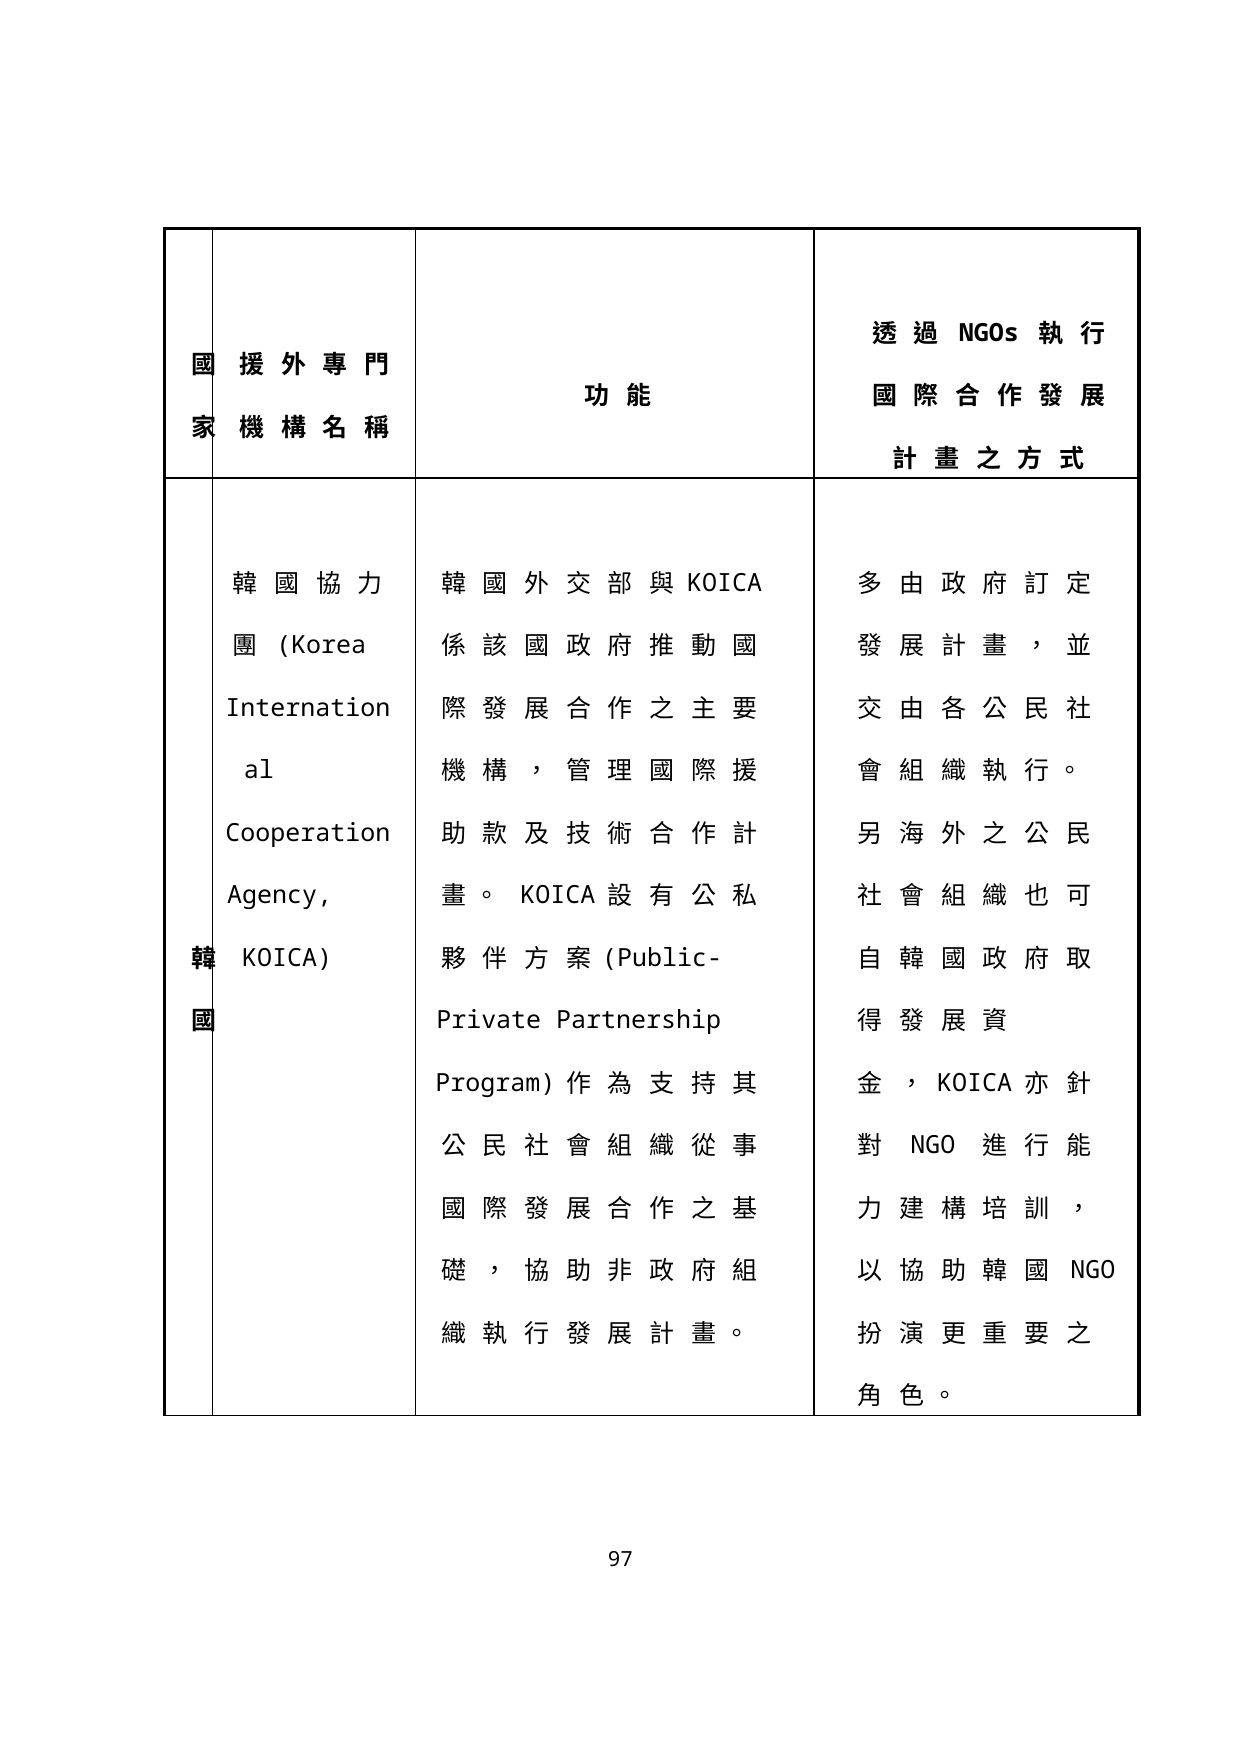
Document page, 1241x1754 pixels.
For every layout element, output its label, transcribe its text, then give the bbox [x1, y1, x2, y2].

table_header 國家 [166, 230, 212, 477]
table_cell 多由政府訂定發展計畫，並交由各公民社會組織執行。另海外之公民社會組織也可自韓國政府取得發展資金，KOICA亦針對NGO進行能力建構培訓，以協助韓國NGO扮演更重要之角色。 [815, 479, 1137, 1415]
table_cell 韓國 [166, 479, 212, 1415]
table_cell 韓國外交部與KOICA係該國政府推動國際發展合作之主要機構，管理國際援助款及技術合作計畫。KOICA設有公私夥伴方案(Public-Private Partnership Program)作為支持其公民社會組織從事國際發展合作之基礎，協助非政府組織執行發展計畫。 [416, 479, 813, 1415]
table_header 援外專門機構名稱 [213, 230, 415, 477]
table_header 透過NGOs執行國際合作發展計畫之方式 [815, 230, 1137, 477]
table_cell 韓國協力團(Korea International Cooperation Agency, KOICA) [213, 479, 415, 1415]
table_header 功能 [416, 230, 813, 477]
